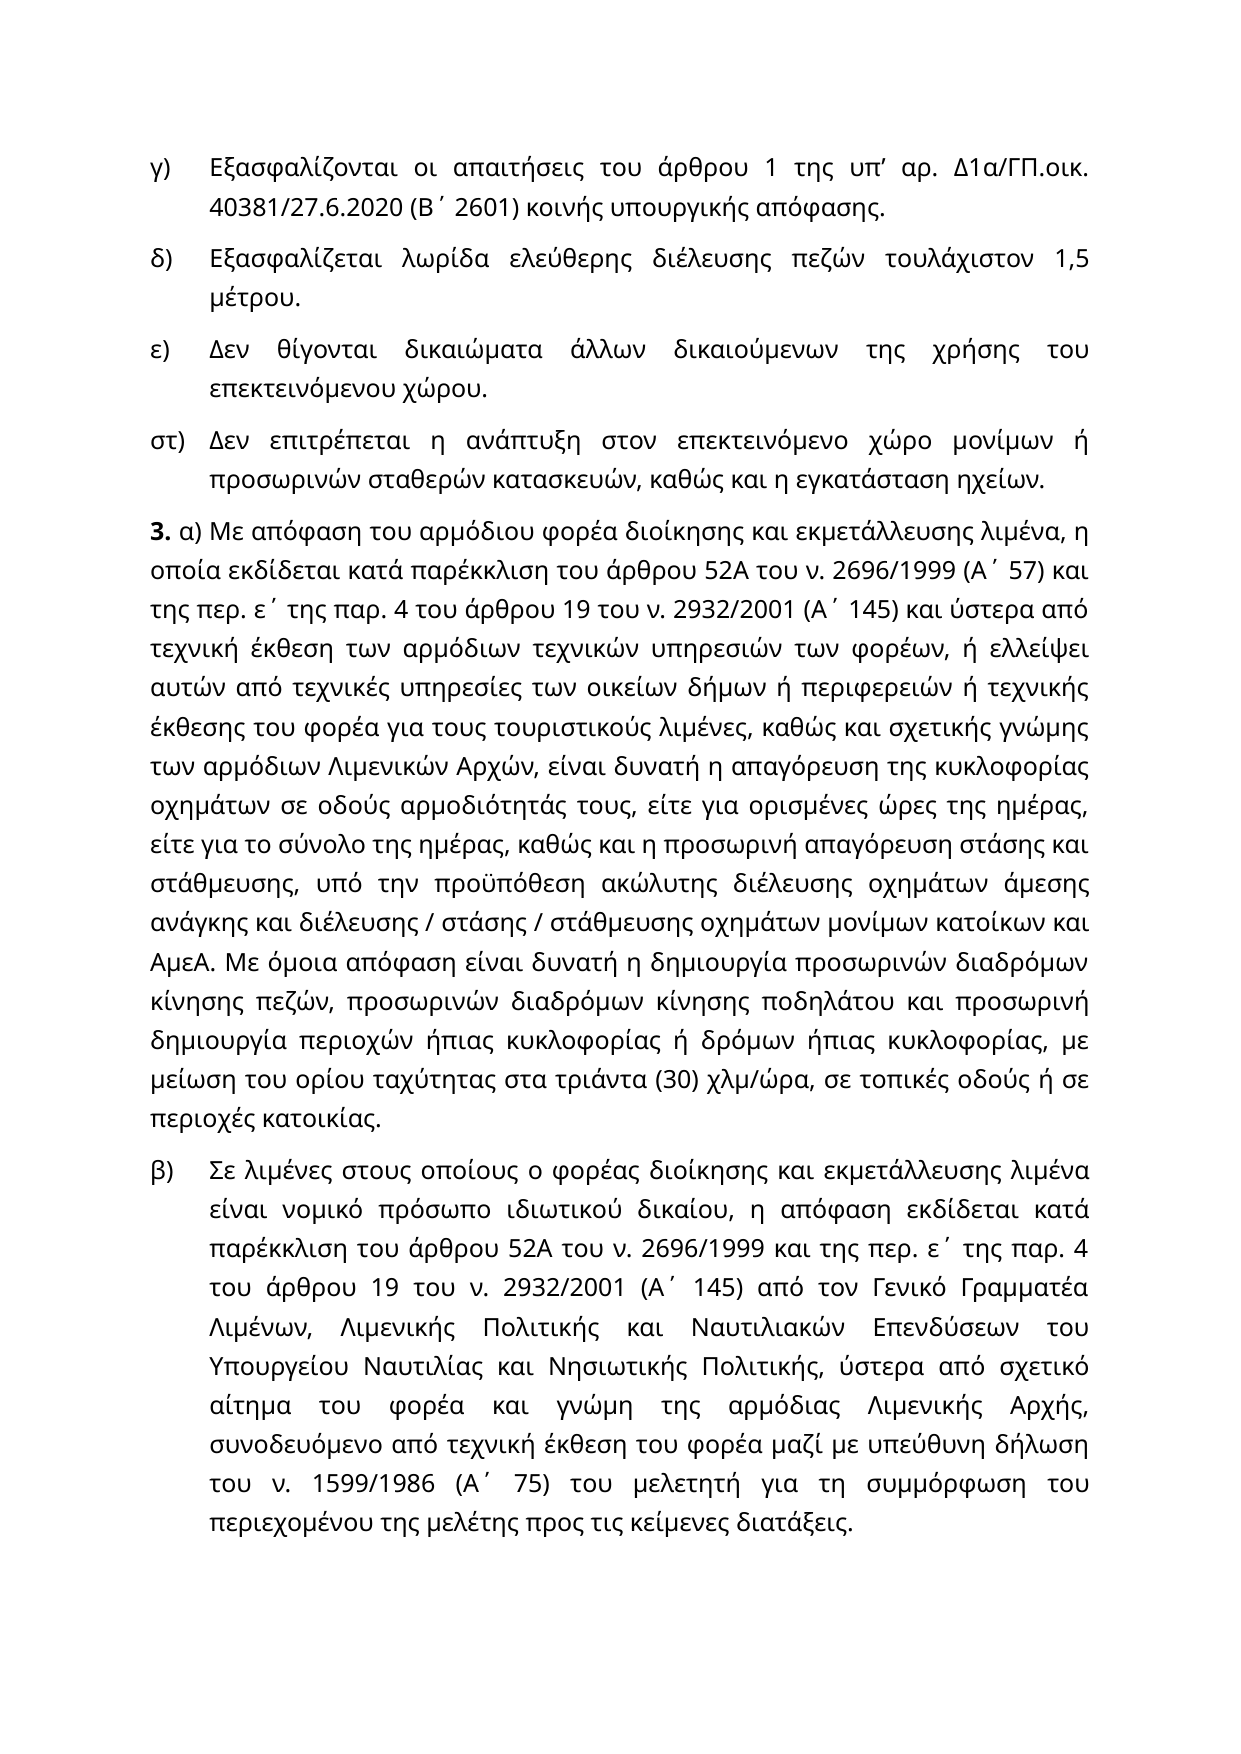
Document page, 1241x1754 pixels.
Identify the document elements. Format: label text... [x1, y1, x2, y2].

list δ) Εξασφαλίζεται λωρίδα ελεύθερης διέλευσης πεζών τουλάχιστον 1,5 μέτρου. [150, 241, 1090, 314]
list ε) Δεν θίγονται δικαιώματα άλλων δικαιούμενων της χρήσης του επεκτεινόμενου χώρου. [150, 332, 1090, 405]
list γ) Εξασφαλίζονται οι απαιτήσεις του άρθρου 1 της υπ’ αρ. Δ1α/ΓΠ.οικ. 40381/27.6.2020 (Β΄ 2601) κοινής υπουργικής απόφασης. [150, 150, 1090, 223]
text 3. α) Με απόφαση του αρμόδιου φορέα διοίκησης και εκμετάλλευσης λιμένα, η οποία εκδίδεται κατά παρέκκλιση του άρθρου 52Α του ν. 2696/1999 (Α΄ 57) και της περ. ε΄ της παρ. 4 του άρθρου 19 του ν. 2932/2001 (Α΄ 145) και ύστερα από τεχνική έκθεση των αρμόδιων τεχνικών υπηρεσιών των φορέων, ή ελλείψει αυτών από τεχνικές υπηρεσίες των οικείων δήμων ή περιφερειών ή τεχνικής έκθεσης του φορέα για τους τουριστικούς λιμένες, καθώς και σχετικής γνώμης των αρμόδιων Λιμενικών Αρχών, είναι δυνατή η απαγόρευση της κυκλοφορίας οχημάτων σε οδούς αρμοδιότητάς τους, είτε για ορισμένες ώρες της ημέρας, είτε για το σύνολο της ημέρας, καθώς και η προσωρινή απαγόρευση στάσης και στάθμευσης, υπό την προϋπόθεση ακώλυτης διέλευσης οχημάτων άμεσης ανάγκης και διέλευσης / στάσης / στάθμευσης οχημάτων μονίμων κατοίκων και ΑμεΑ. Με όμοια απόφαση είναι δυνατή η δημιουργία προσωρινών διαδρόμων κίνησης πεζών, προσωρινών διαδρόμων κίνησης ποδηλάτου και προσωρινή δημιουργία περιοχών ήπιας κυκλοφορίας ή δρόμων ήπιας κυκλοφορίας, με μείωση του ορίου ταχύτητας στα τριάντα (30) χλμ/ώρα, σε τοπικές οδούς ή σε περιοχές κατοικίας. [150, 513, 1090, 1135]
list στ) Δεν επιτρέπεται η ανάπτυξη στον επεκτεινόμενο χώρο μονίμων ή προσωρινών σταθερών κατασκευών, καθώς και η εγκατάσταση ηχείων. [150, 422, 1090, 496]
list β) Σε λιμένες στους οποίους ο φορέας διοίκησης και εκμετάλλευσης λιμένα είναι νομικό πρόσωπο ιδιωτικού δικαίου, η απόφαση εκδίδεται κατά παρέκκλιση του άρθρου 52Α του ν. 2696/1999 και της περ. ε΄ της παρ. 4 του άρθρου 19 του ν. 2932/2001 (Α΄ 145) από τον Γενικό Γραμματέα Λιμένων, Λιμενικής Πολιτικής και Ναυτιλιακών Επενδύσεων του Υπουργείου Ναυτιλίας και Νησιωτικής Πολιτικής, ύστερα από σχετικό αίτημα του φορέα και γνώμη της αρμόδιας Λιμενικής Αρχής, συνοδευόμενο από τεχνική έκθεση του φορέα μαζί με υπεύθυνη δήλωση του ν. 1599/1986 (Α΄ 75) του μελετητή για τη συμμόρφωση του περιεχομένου της μελέτης προς τις κείμενες διατάξεις. [150, 1152, 1090, 1539]
